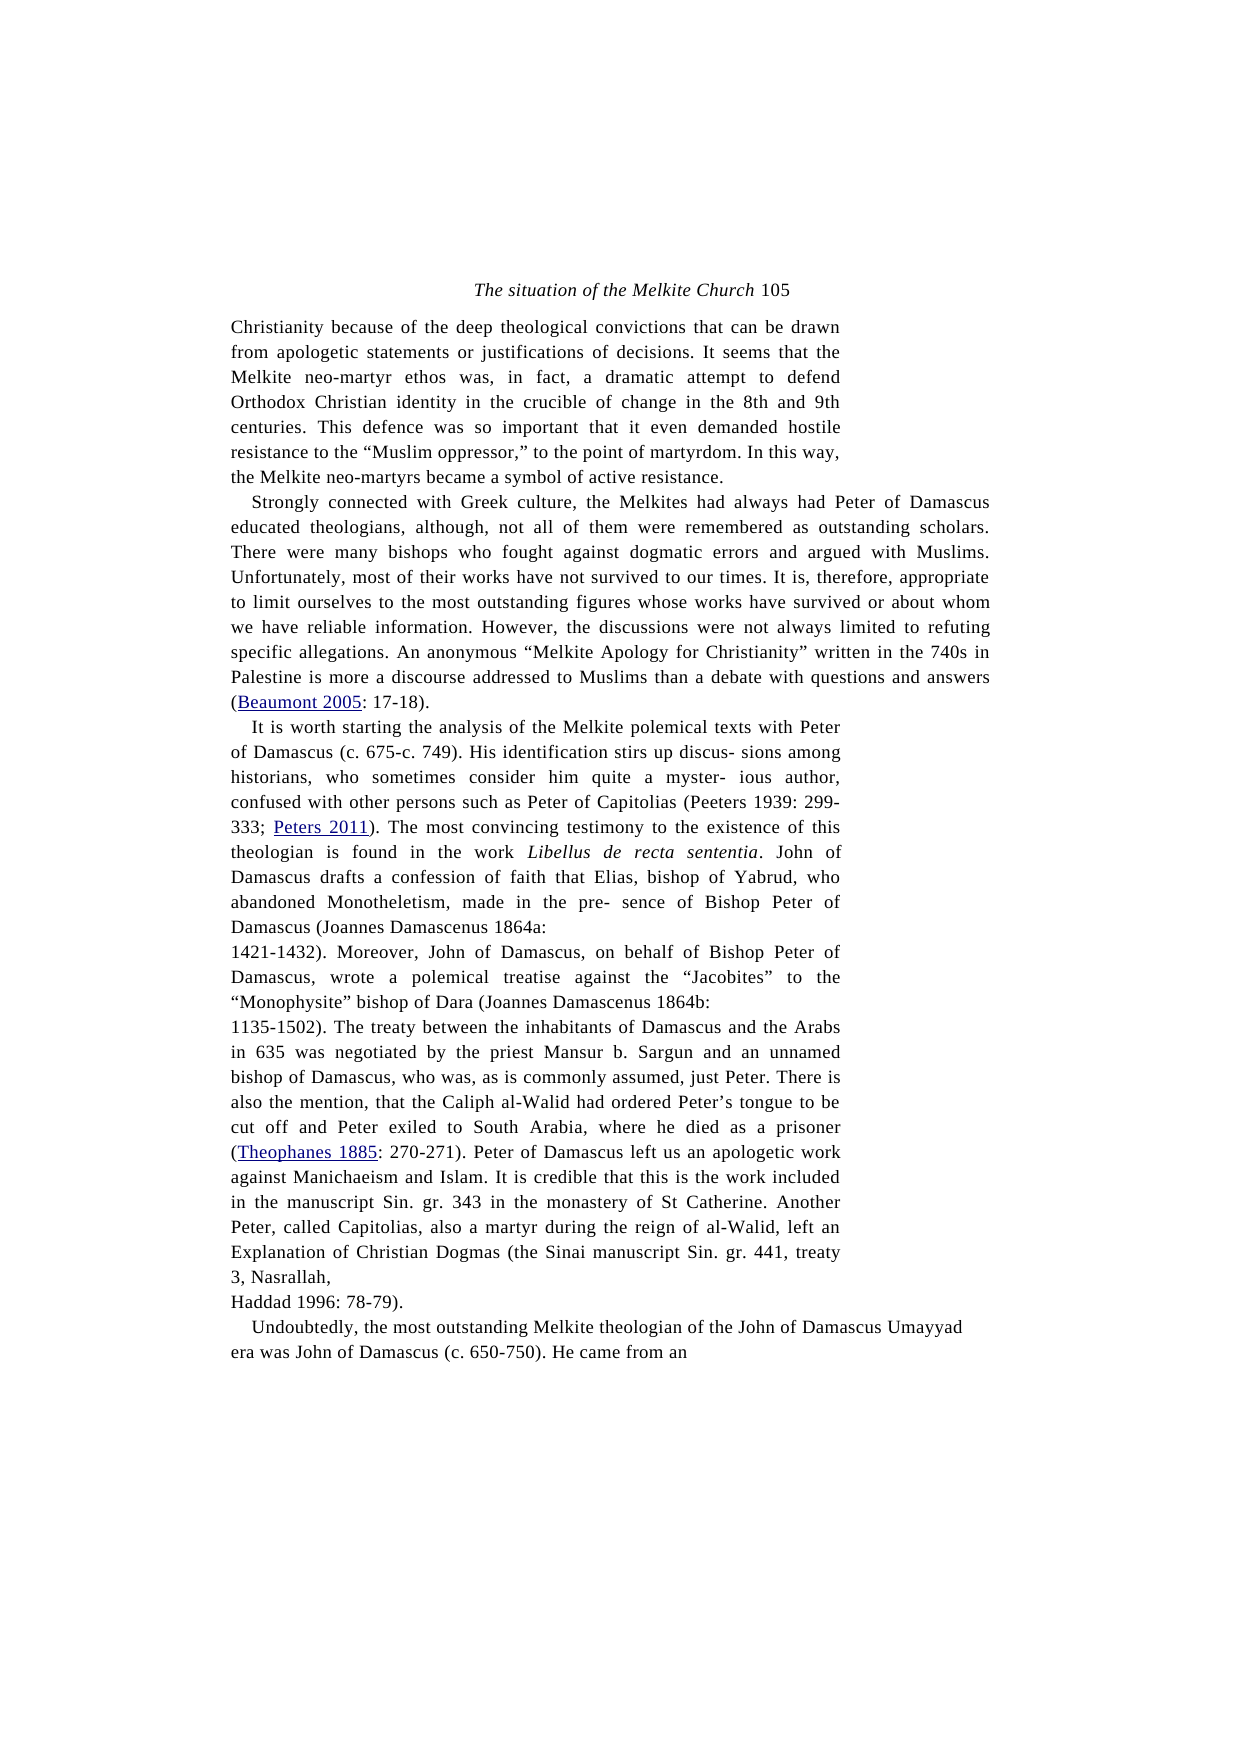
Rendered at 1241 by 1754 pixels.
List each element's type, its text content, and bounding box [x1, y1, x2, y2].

text Strongly connected with Greek culture, the Melkites had always had Peter of Damascus educated theologians, although, not all of them were remembered as outstanding scholars. There were many bishops who fought against dogmatic errors and argued with Muslims. Unfortunately, most of their works have not survived to our times. It is, therefore, appropriate to limit ourselves to the most outstanding figures whose works have survived or about whom we have reliable information. However, the discussions were not always limited to refuting specific allegations. An anonymous “Melkite Apology for Christianity” written in the 740s in Palestine is more a discourse addressed to Muslims than a debate with questions and answers (Beaumont 2005: 17-18). [231, 489, 992, 714]
text Haddad 1996: 78-79). [231, 1289, 1012, 1314]
text It is worth starting the analysis of the Melkite polemical texts with Peter of Damascus (c. 675-c. 749). His identification stirs up discus- sions among historians, who sometimes consider him quite a myster- ious author, confused with other persons such as Peter of Capitolias (Peeters 1939: 299-333; Peters 2011). The most convincing testimony to the existence of this theologian is found in the work Libellus de recta sententia. John of Damascus drafts a confession of faith that Elias, bishop of Yabrud, who abandoned Monotheletism, made in the pre- sence of Bishop Peter of Damascus (Joannes Damascenus 1864a: [231, 714, 842, 939]
text The situation of the Melkite Church 105 [474, 281, 845, 300]
text 1135-1502). The treaty between the inhabitants of Damascus and the Arabs in 635 was negotiated by the priest Mansur b. Sargun and an unnamed bishop of Damascus, who was, as is commonly assumed, just Peter. There is also the mention, that the Caliph al-Walid had ordered Peter’s tongue to be cut off and Peter exiled to South Arabia, where he died as a prisoner (Theophanes 1885: 270-271). Peter of Damascus left us an apologetic work against Manichaeism and Islam. It is credible that this is the work included in the manuscript Sin. gr. 343 in the monastery of St Catherine. Another Peter, called Capitolias, also a martyr during the reign of al-Walid, left an Explanation of Christian Dogmas (the Sinai manuscript Sin. gr. 441, treaty 3, Nasrallah, [231, 1014, 842, 1289]
text Christianity because of the deep theological convictions that can be drawn from apologetic statements or justifications of decisions. It seems that the Melkite neo-martyr ethos was, in fact, a dramatic attempt to defend Orthodox Christian identity in the crucible of change in the 8th and 9th centuries. This defence was so important that it even demanded hostile resistance to the “Muslim oppressor,” to the point of martyrdom. In this way, the Melkite neo-martyrs became a symbol of active resistance. [231, 314, 842, 489]
text 1421-1432). Moreover, John of Damascus, on behalf of Bishop Peter of Damascus, wrote a polemical treatise against the “Jacobites” to the “Monophysite” bishop of Dara (Joannes Damascenus 1864b: [231, 939, 842, 1014]
text Undoubtedly, the most outstanding Melkite theologian of the John of Damascus Umayyad era was John of Damascus (c. 650-750). He came from an [231, 1314, 992, 1364]
